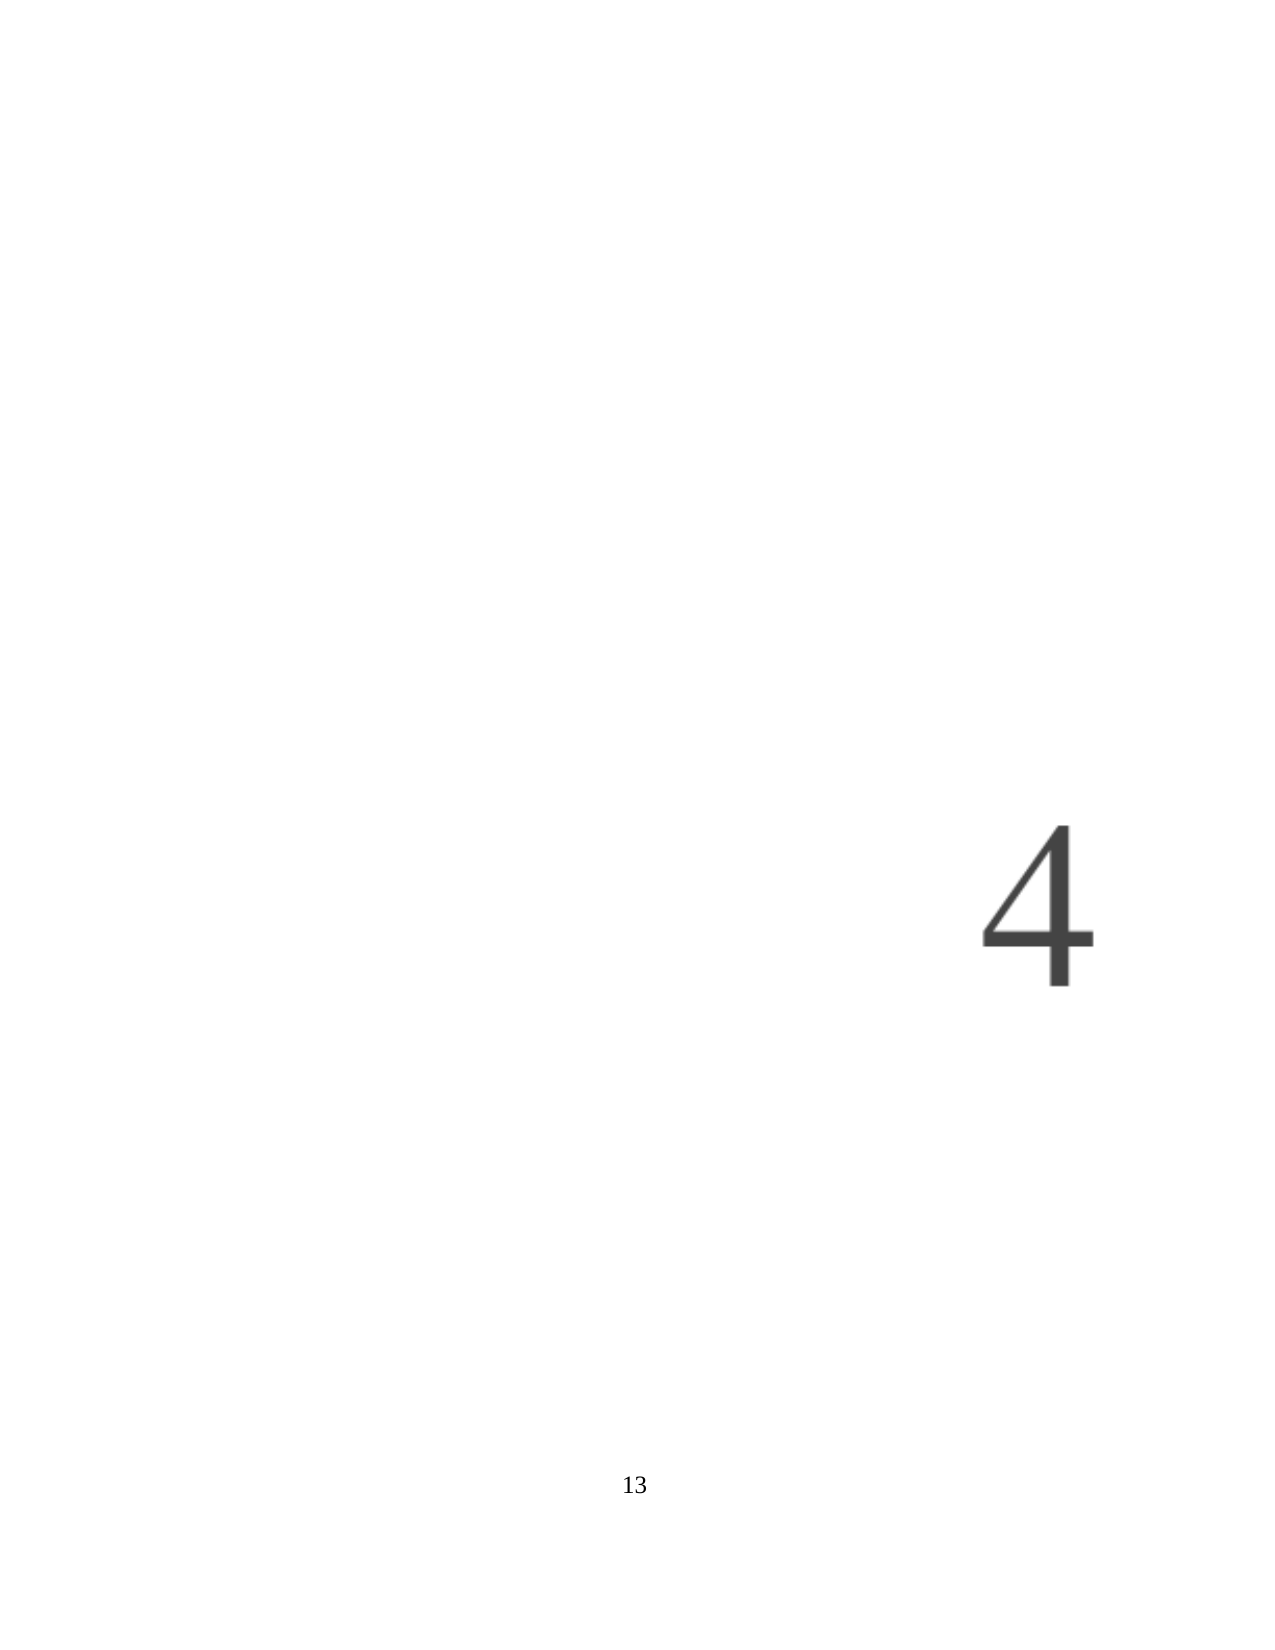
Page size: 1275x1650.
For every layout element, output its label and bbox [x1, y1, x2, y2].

picture [225, 150, 1275, 1441]
